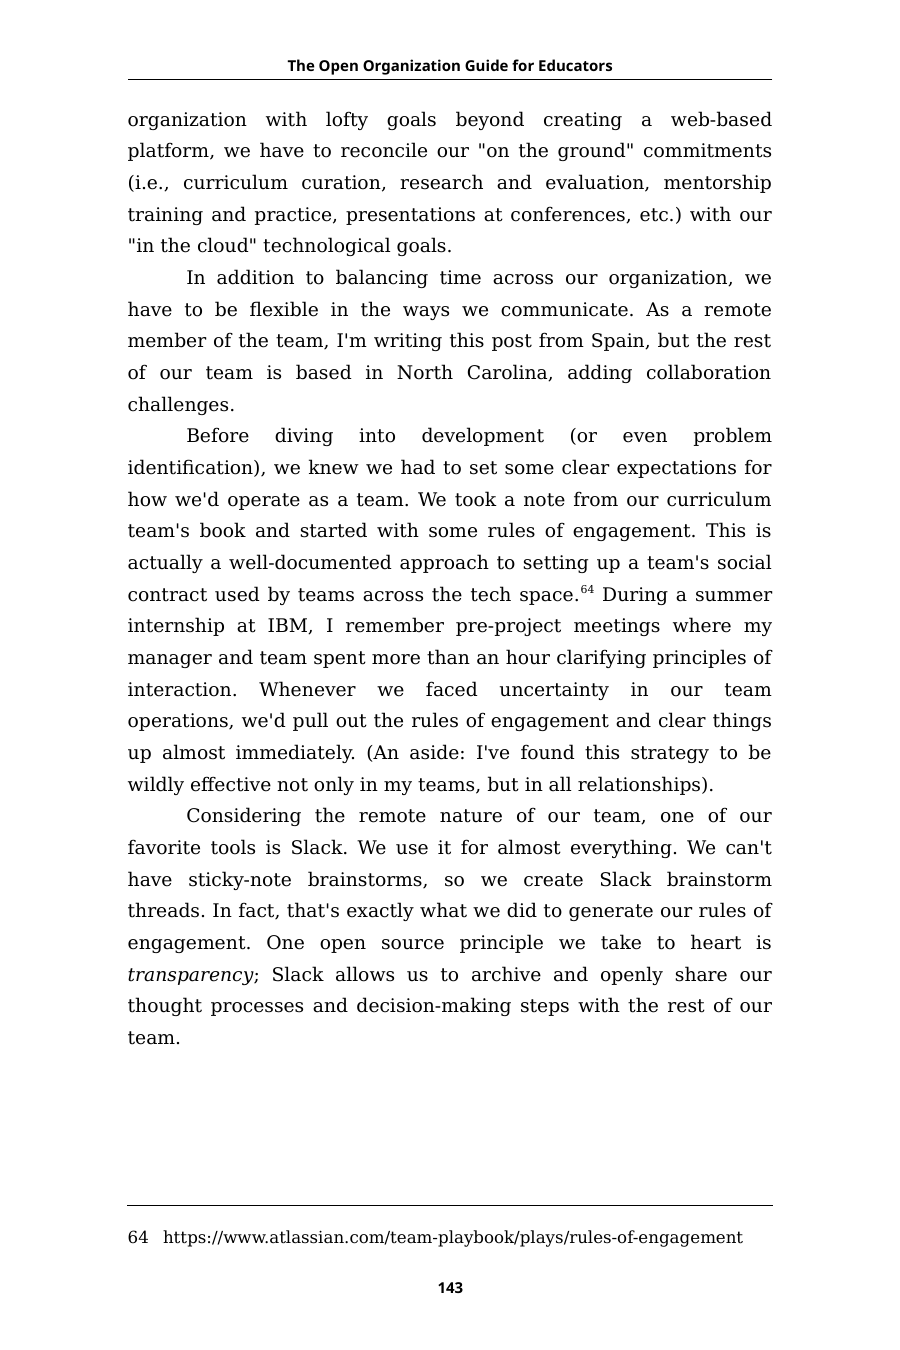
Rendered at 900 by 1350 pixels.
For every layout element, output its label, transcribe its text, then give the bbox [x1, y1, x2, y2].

text Before diving into development (or even problem identification), we knew we had to set some clear expectations for how we'd operate as a team. We took a note from our curriculum team's book and started with some rules of engagement. This is actually a well-documented approach to setting up a team's social contract used by teams across the tech space. During a summer internship at IBM, I remember pre-project meetings where my manager and team spent more than an hour clarifying principles of interaction. Whenever we faced uncertainty in our team operations, we'd pull out the rules of engagement and clear things up almost immediately. (An aside: I've found this strategy to be wildly effective not only in my teams, but in all relationships). [127, 425, 772, 796]
text In addition to balancing time across our organization, we have to be flexible in the ways we communicate. As a remote member of the team, I'm writing this post from Spain, but the rest of our team is based in North Carolina, adding collaboration challenges. [127, 267, 772, 416]
text Considering the remote nature of our team, one of our favorite tools is Slack. We use it for almost everything. We can't have sticky-note brainstorms, so we create Slack brainstorm threads. In fact, that's exactly what we did to generate our rules of engagement. One open source principle we take to heart is transparency; Slack allows us to archive and openly share our thought processes and decision-making steps with the rest of our team. [127, 805, 772, 1049]
text https://www.atlassian.com/team-playbook/plays/rules-of-engagement [127, 1228, 772, 1247]
text organization with lofty goals beyond creating a web-based platform, we have to reconcile our "on the ground" commitments (i.e., curriculum curation, research and evaluation, mentorship training and practice, presentations at conferences, etc.) with our "in the cloud" technological goals. [127, 109, 772, 257]
